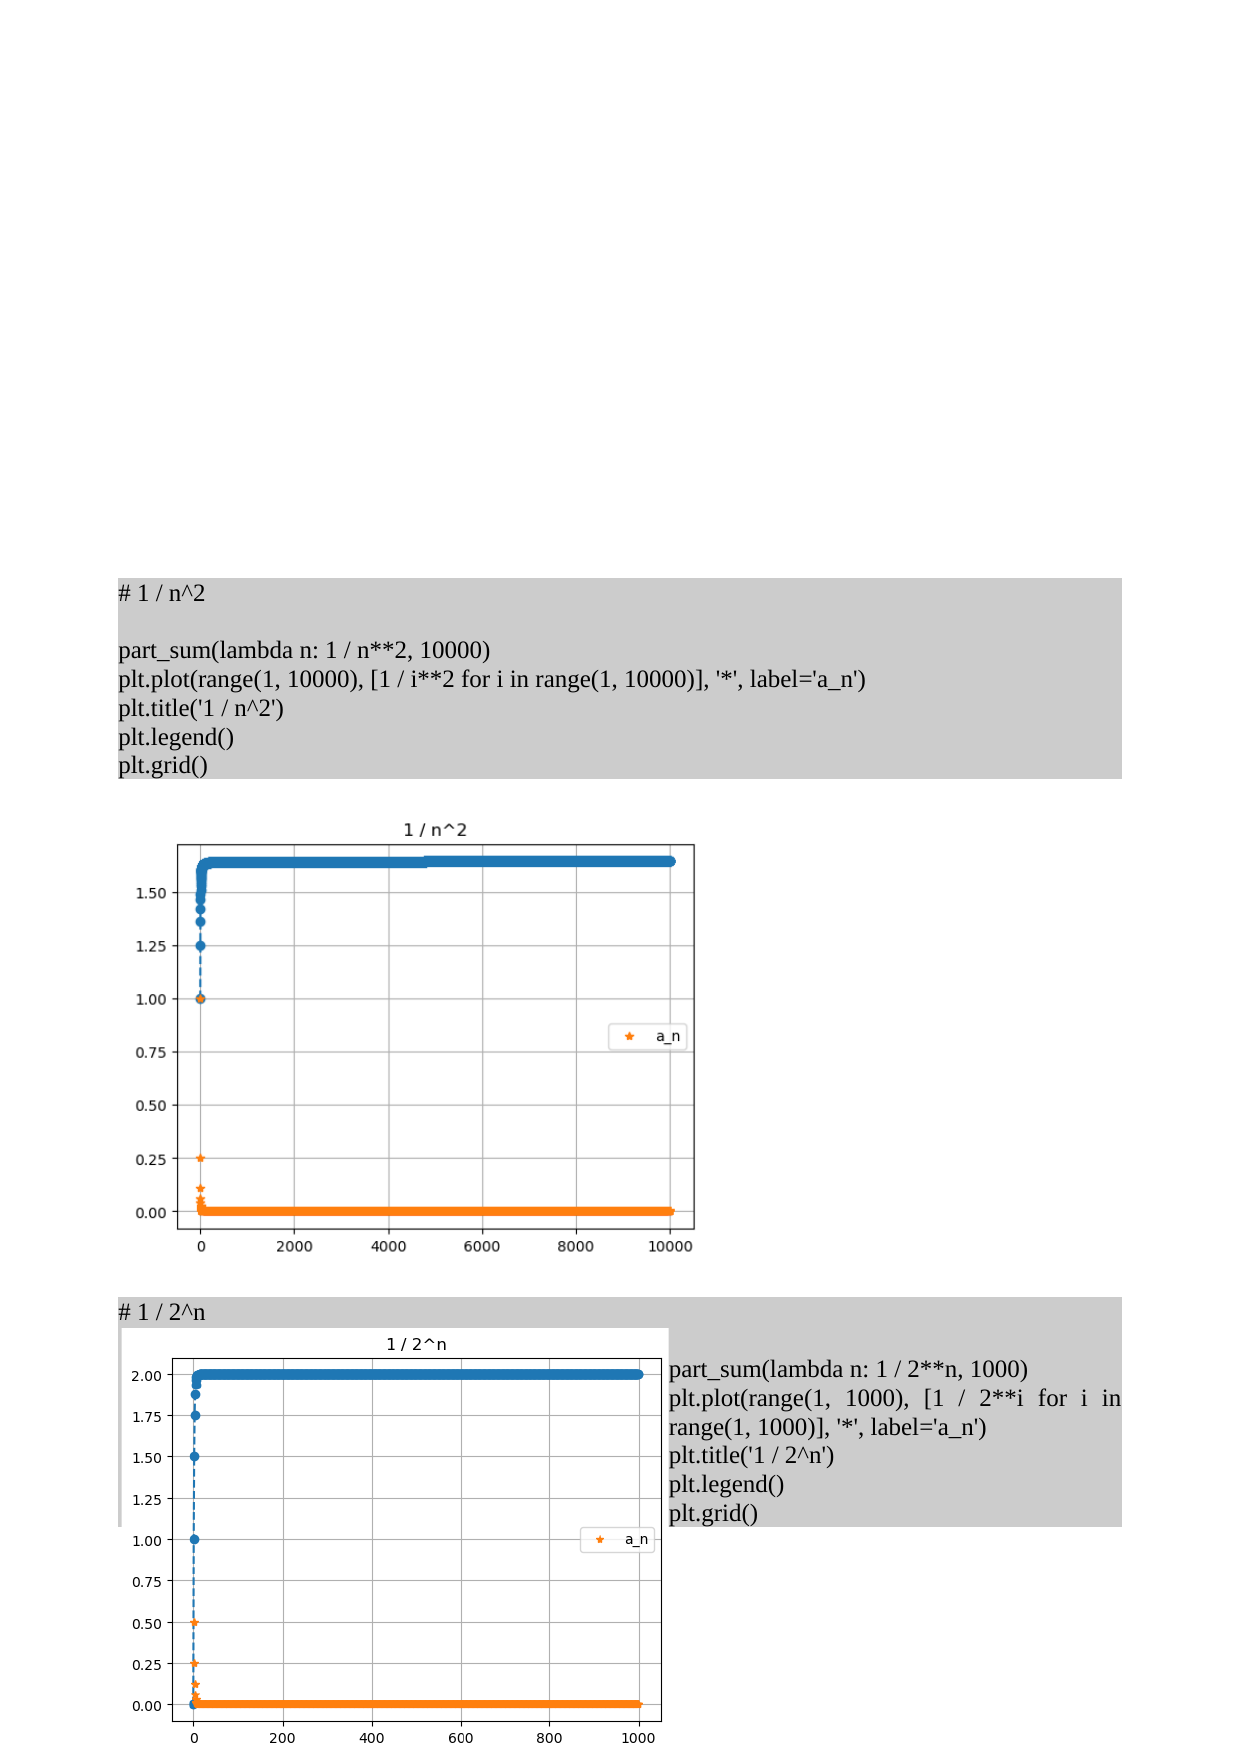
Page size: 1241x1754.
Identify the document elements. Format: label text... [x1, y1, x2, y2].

text plt.title('1 / n^2') [118, 693, 1122, 722]
text part_sum(lambda n: 1 / 2**n, 1000) [669, 1354, 1122, 1383]
text plt.legend() [118, 722, 1122, 751]
text plt.plot(range(1, 10000), [1 / i**2 for i in range(1, 10000)], '*', label='a_n') [118, 664, 1122, 693]
text plt.grid() [118, 751, 1122, 779]
text # 1 / 2^n [118, 1297, 1122, 1326]
text plt.legend() [669, 1469, 1122, 1498]
text part_sum(lambda n: 1 / n**2, 10000) [118, 636, 1122, 664]
text plt.grid() [669, 1498, 1122, 1527]
picture [124, 813, 703, 1264]
text plt.title('1 / 2^n') [669, 1441, 1122, 1469]
text plt.plot(range(1, 1000), [1 / 2**i for i in range(1, 1000)], '*', label='a_n') [669, 1383, 1122, 1441]
text # 1 / n^2 [118, 578, 1122, 607]
picture [121, 1328, 669, 1754]
